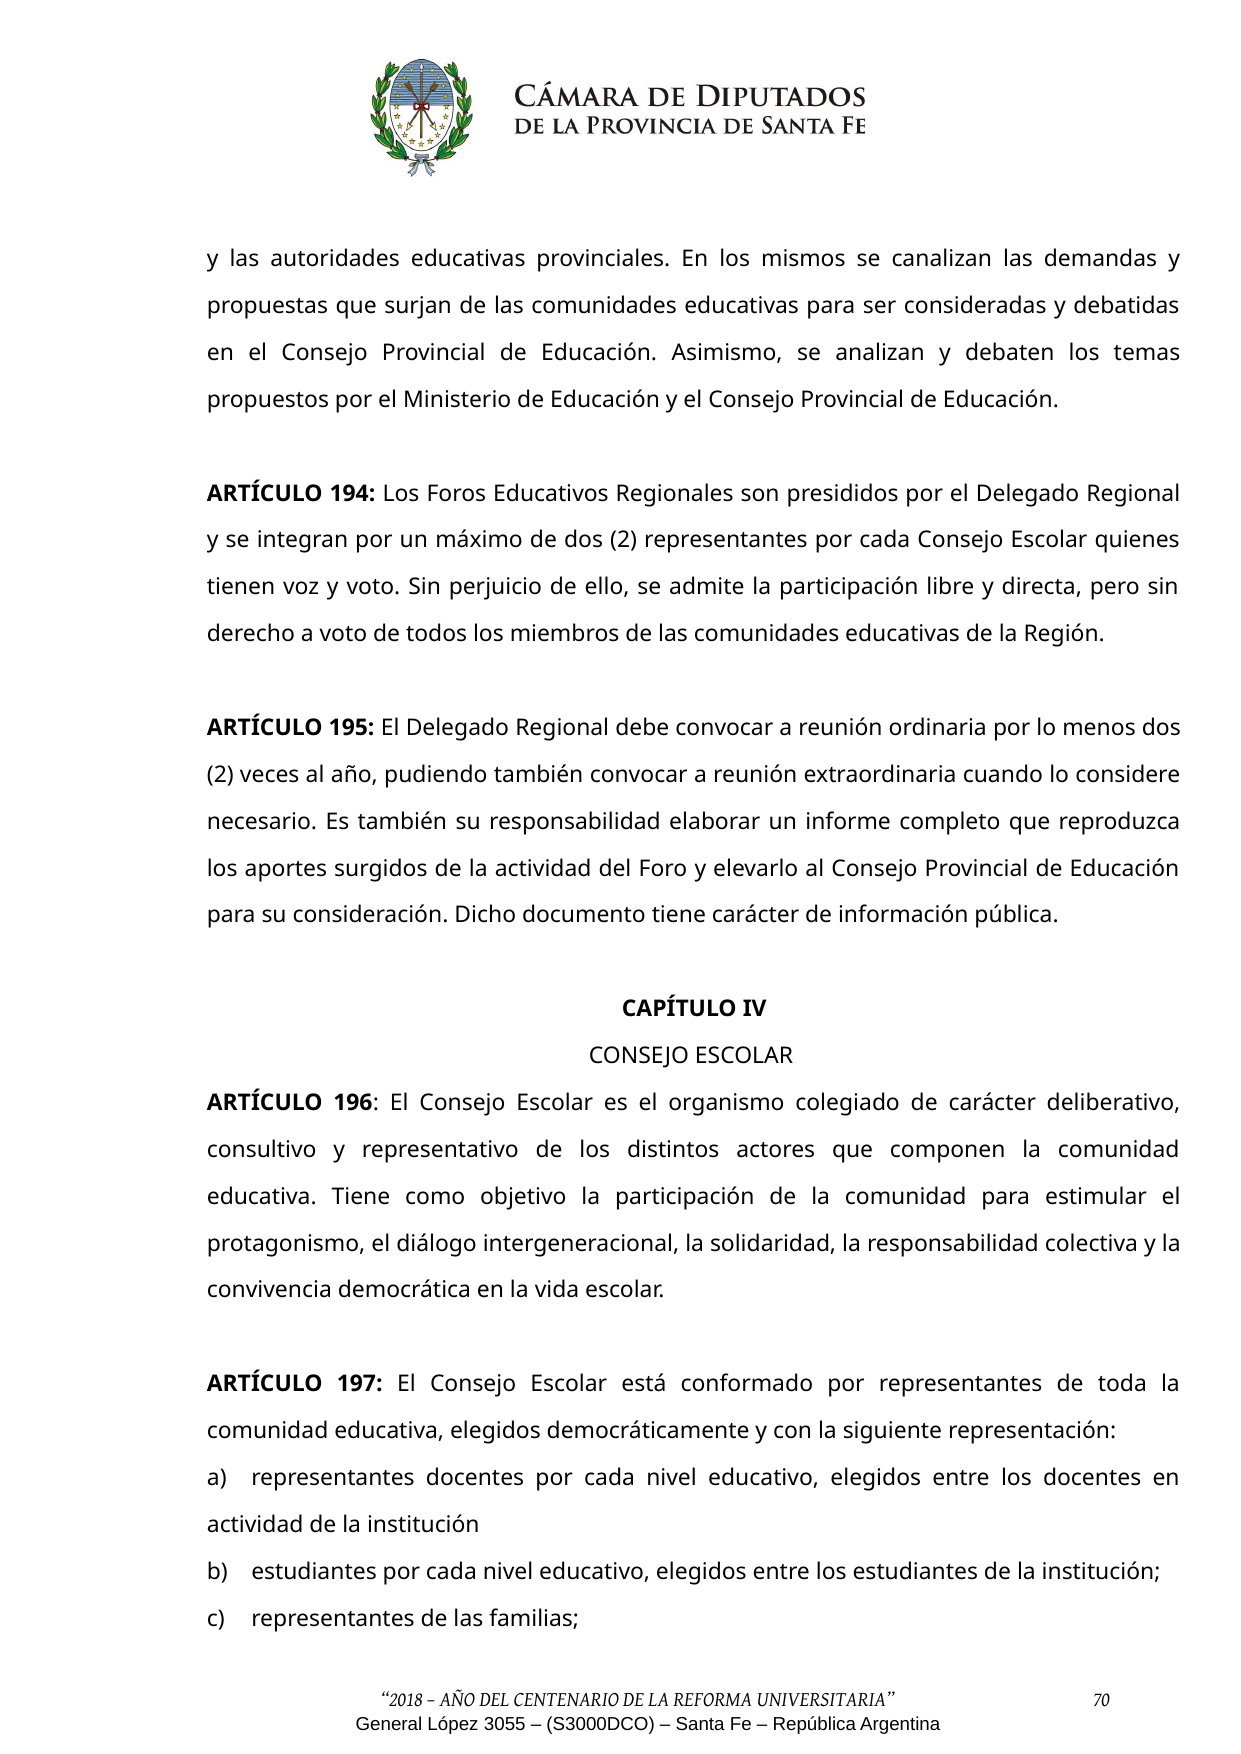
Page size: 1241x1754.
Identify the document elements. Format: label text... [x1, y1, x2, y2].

subtitle ARTÍCULO 196: El Consejo Escolar es el organismo colegiado de carácter deliberativo, consultivo y representativo de los distintos actores que componen la comunidad educativa. Tiene como objetivo la participación de la comunidad para estimular el protagonismo, el diálogo intergeneracional, la solidaridad, la responsabilidad colectiva y la convivencia democrática en la vida escolar. [207, 1086, 1181, 1305]
text CONSEJO ESCOLAR [207, 1039, 1181, 1070]
text ARTÍCULO 194: Los Foros Educativos Regionales son presididos por el Delegado Regional y se integran por un máximo de dos (2) representantes por cada Consejo Escolar quienes tienen voz y voto. Sin perjuicio de ello, se admite la participación libre y directa, pero sin derecho a voto de todos los miembros de las comunidades educativas de la Región. [207, 477, 1181, 648]
picture [370, 59, 866, 181]
list estudiantes por cada nivel educativo, elegidos entre los estudiantes de la institución; [207, 1555, 1181, 1586]
list representantes de las familias; [207, 1602, 1181, 1633]
text CAPÍTULO IV [207, 992, 1181, 1023]
list representantes docentes por cada nivel educativo, elegidos entre los docentes en actividad de la institución [207, 1461, 1181, 1539]
text ARTÍCULO 195: El Delegado Regional debe convocar a reunión ordinaria por lo menos dos (2) veces al año, pudiendo también convocar a reunión extraordinaria cuando lo considere necesario. Es también su responsabilidad elaborar un informe completo que reproduzca los aportes surgidos de la actividad del Foro y elevarlo al Consejo Provincial de Educación para su consideración. Dicho documento tiene carácter de información pública. [207, 711, 1181, 930]
text y las autoridades educativas provinciales. En los mismos se canalizan las demandas y propuestas que surjan de las comunidades educativas para ser consideradas y debatidas en el Consejo Provincial de Educación. Asimismo, se analizan y debaten los temas propuestos por el Ministerio de Educación y el Consejo Provincial de Educación. [207, 242, 1181, 414]
text ARTÍCULO 197: El Consejo Escolar está conformado por representantes de toda la comunidad educativa, elegidos democráticamente y con la siguiente representación: [207, 1367, 1181, 1445]
